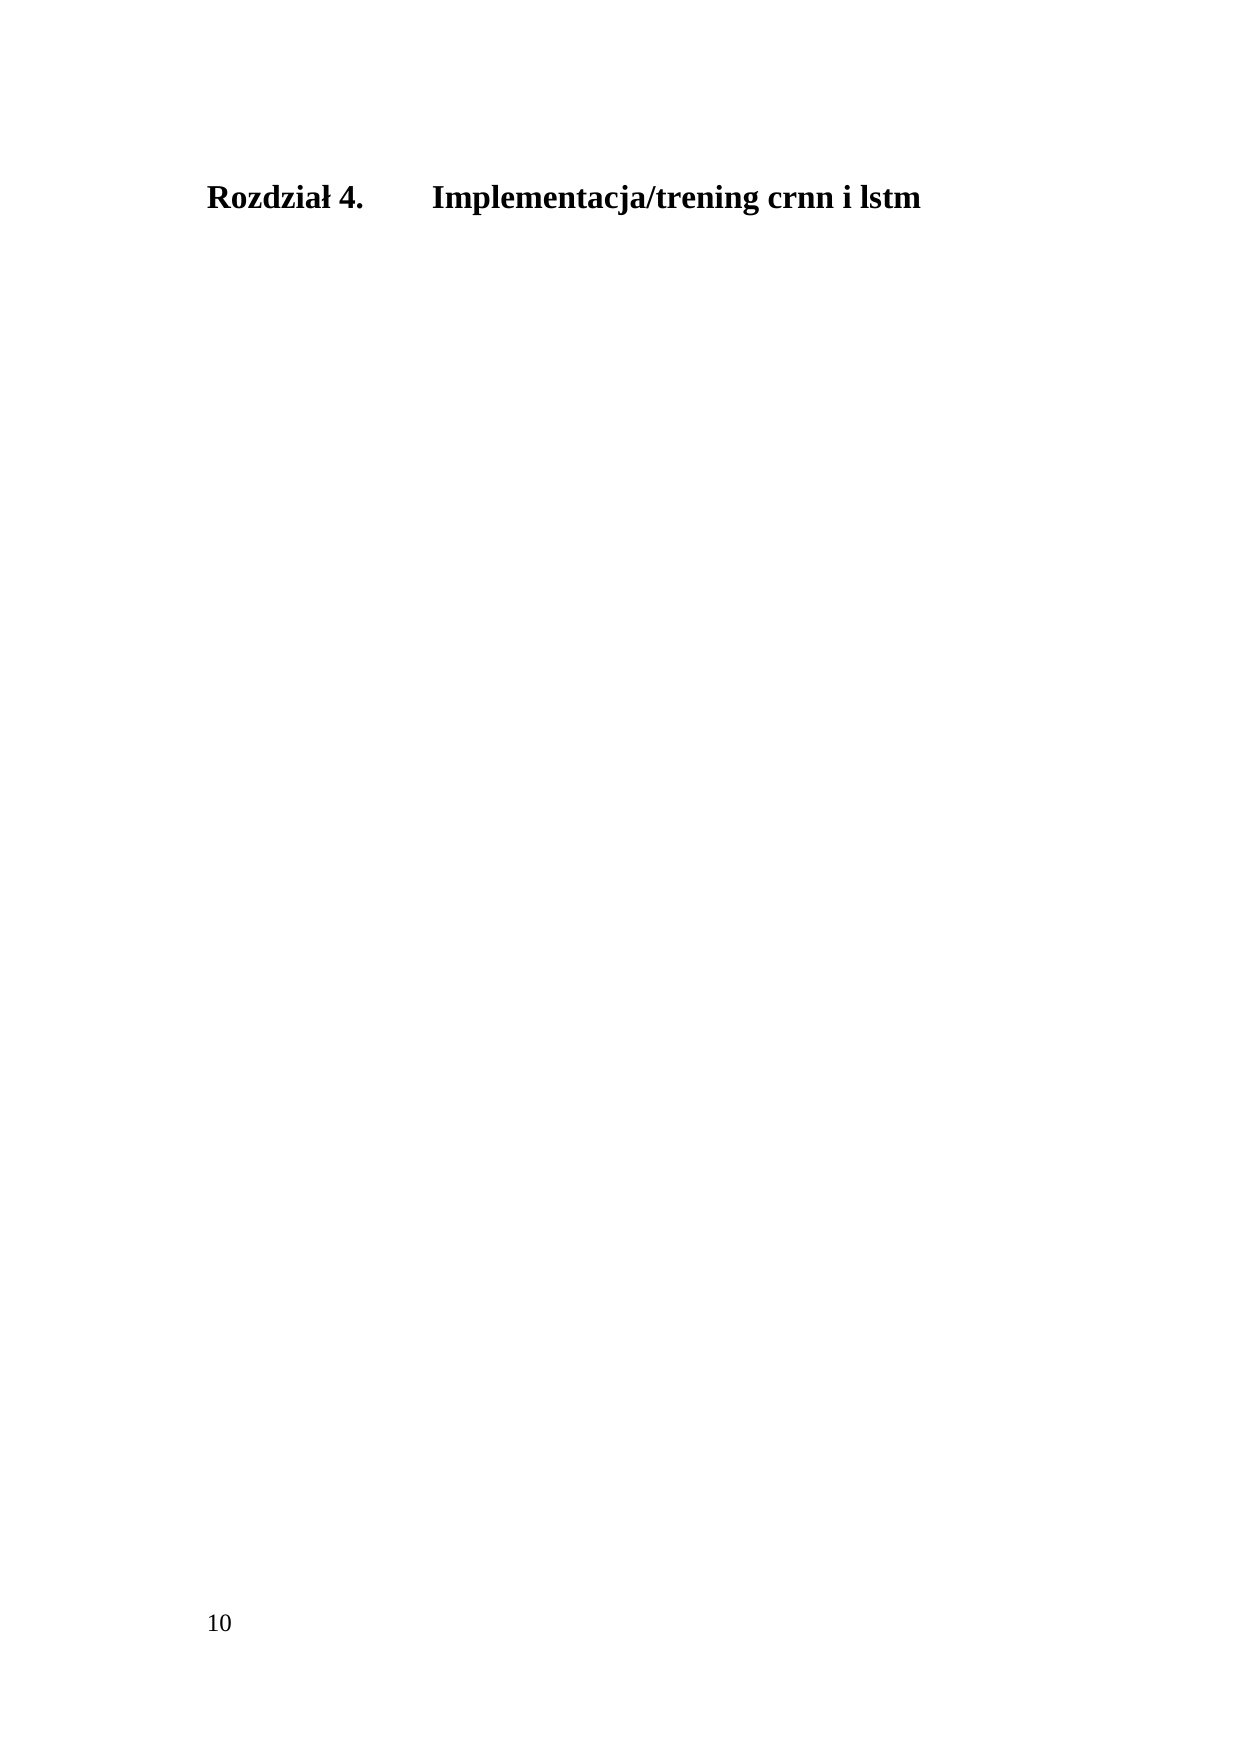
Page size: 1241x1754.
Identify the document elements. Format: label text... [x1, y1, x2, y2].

subtitle Implementacja/trening crnn i lstm [207, 177, 1122, 216]
